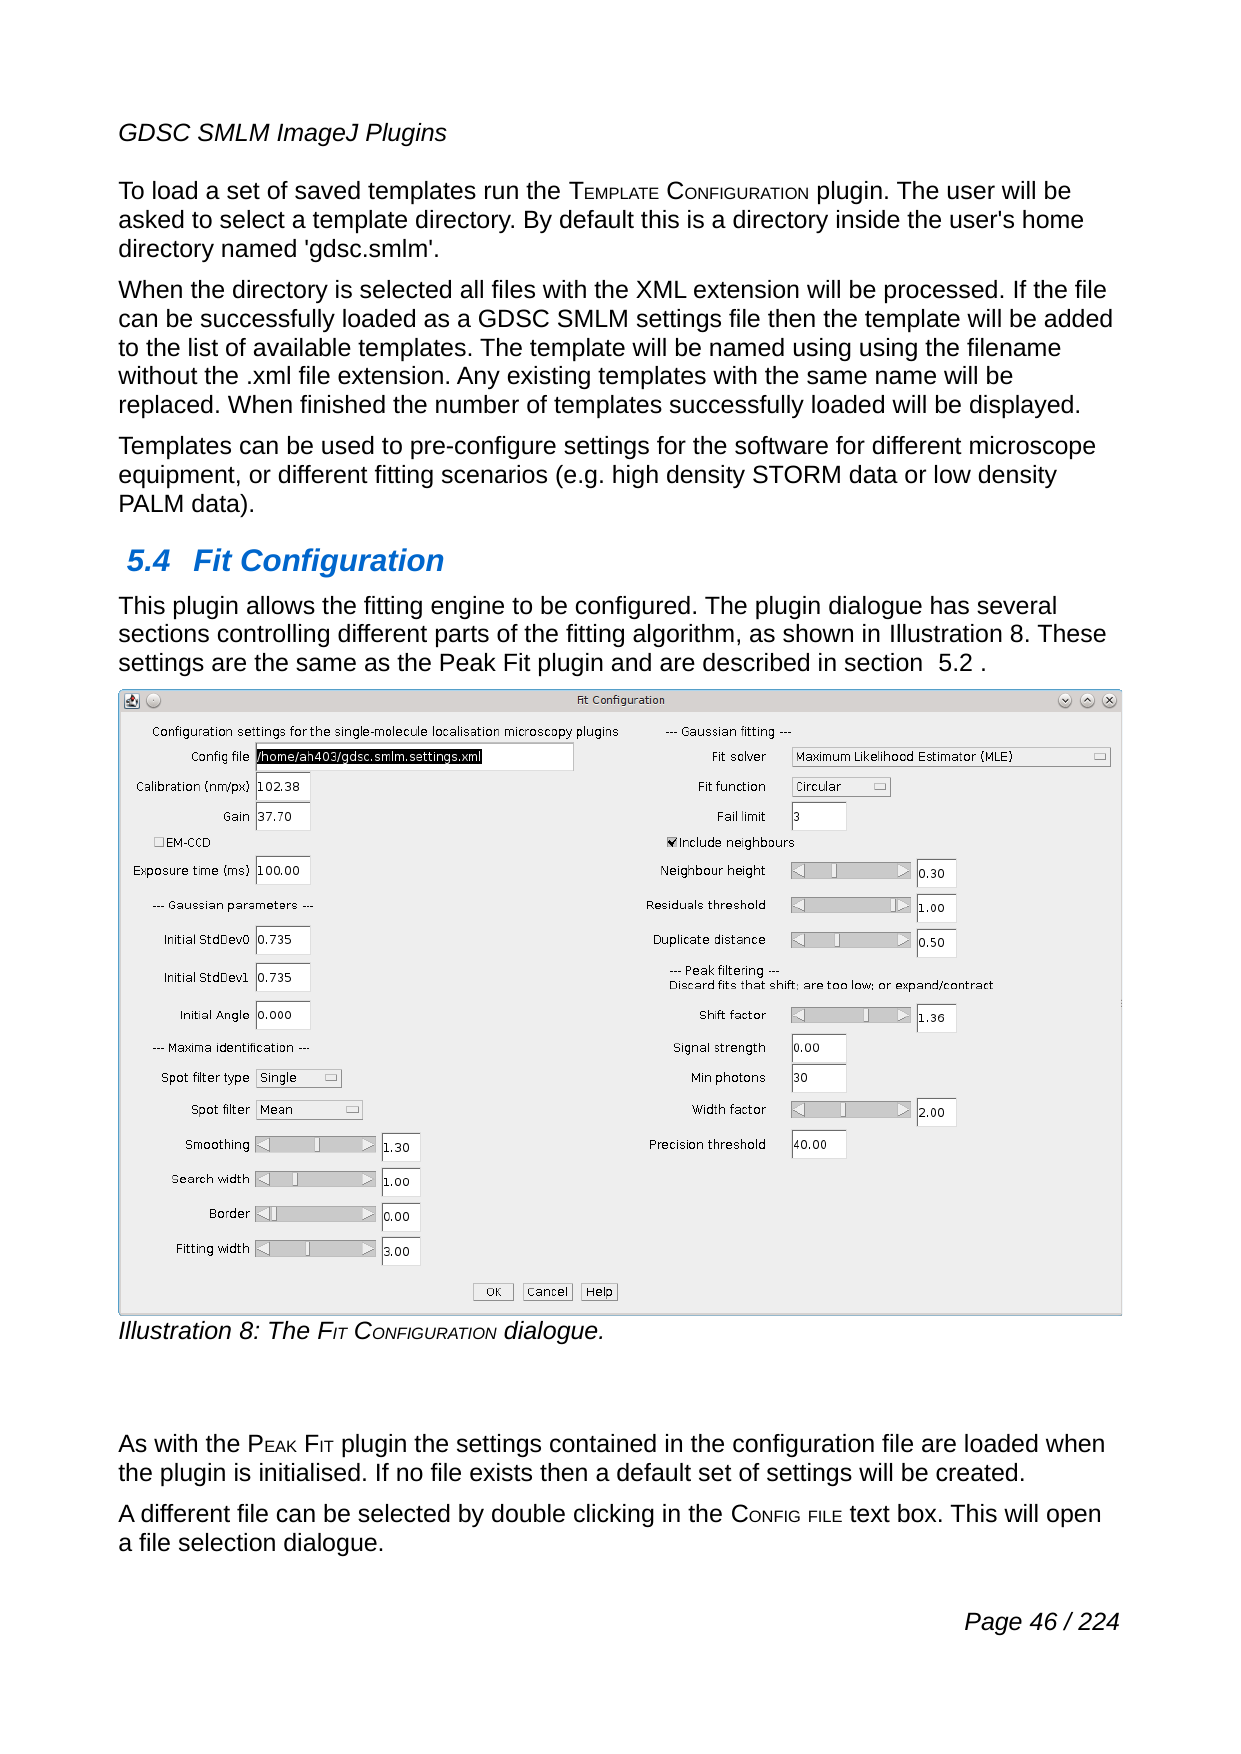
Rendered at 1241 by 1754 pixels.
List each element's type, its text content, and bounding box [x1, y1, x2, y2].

text As with the Peak Fit plugin the settings contained in the configuration file are loaded when the plugin is initialised. If no file exists then a default set of settings will be created. [118, 1429, 1122, 1487]
picture [118, 689, 1123, 1316]
text A different file can be selected by double clicking in the Config file text box. This will open a file selection dialogue. [118, 1499, 1122, 1557]
text To load a set of saved templates run the Template Configuration plugin. The user will be asked to select a template directory. By default this is a directory inside the user's home directory named 'gdsc.smlm'. [118, 176, 1122, 263]
text Illustration 8: The Fit Configuration dialogue. [118, 1316, 1122, 1344]
text Templates can be used to pre-configure settings for the software for different microscope equipment, or different fitting scenarios (e.g. high density STORM data or low density PALM data). [118, 431, 1122, 518]
text When the directory is selected all files with the XML extension will be processed. If the file can be successfully loaded as a GDSC SMLM settings file then the template will be added to the list of available templates. The template will be named using using the filename without the .xml file extension. Any existing templates with the same name will be replaced. When finished the number of templates successfully loaded will be displayed. [118, 275, 1122, 419]
text This plugin allows the fitting engine to be configured. The plugin dialogue has several sections controlling different parts of the fitting algorithm, as shown in Illustration 8. These settings are the same as the Peak Fit plugin and are described in section 5.2. [118, 591, 1122, 677]
subtitle Fit Configuration [118, 542, 1122, 578]
